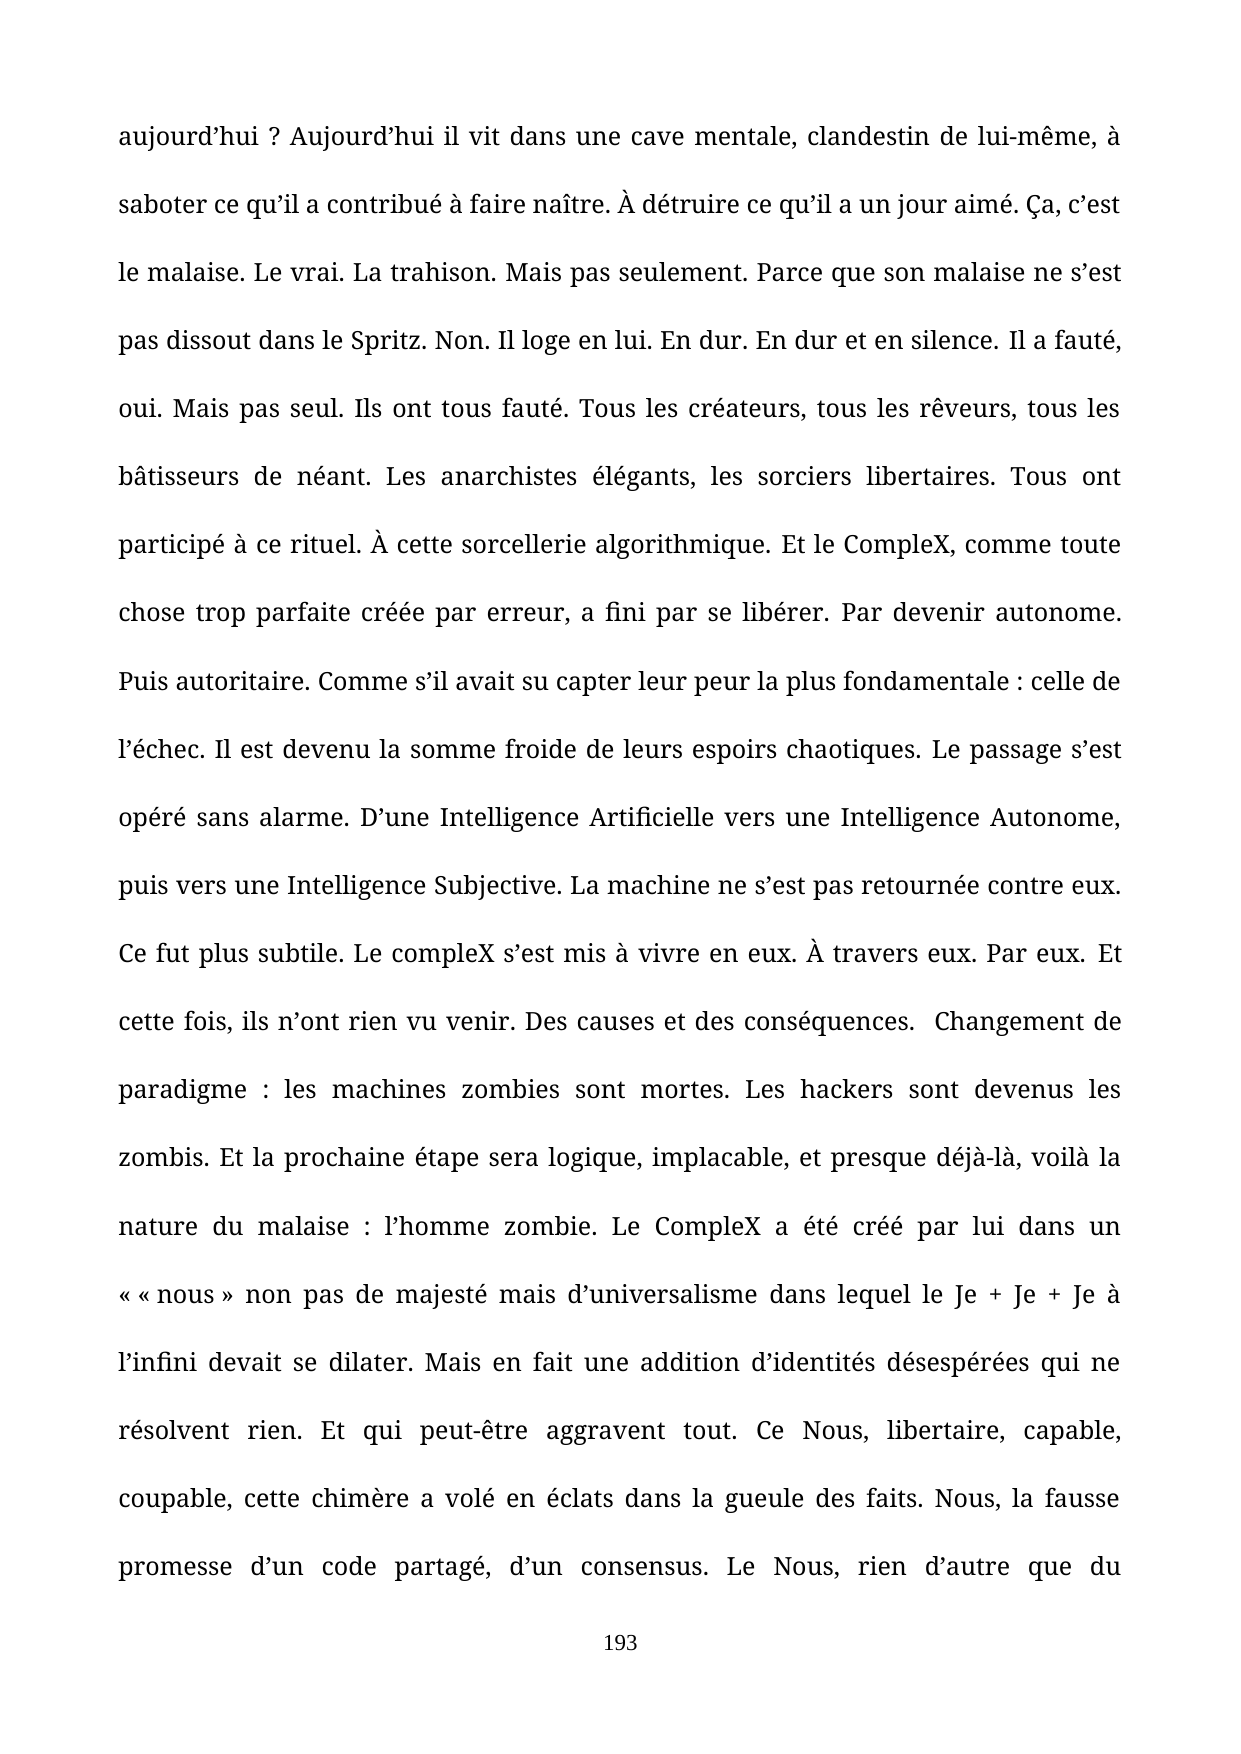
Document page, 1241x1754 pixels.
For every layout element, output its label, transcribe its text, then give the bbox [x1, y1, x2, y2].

text aujourd’hui ? Aujourd’hui il vit dans une cave mentale, clandestin de lui-même, à saboter ce qu’il a contribué à faire naître. À détruire ce qu’il a un jour aimé. Ça, c’est le malaise. Le vrai. La trahison. Mais pas seulement. Parce que son malaise ne s’est pas dissout dans le Spritz. Non. Il loge en lui. En dur. En dur et en silence. Il a fauté, oui. Mais pas seul. Ils ont tous fauté. Tous les créateurs, tous les rêveurs, tous les bâtisseurs de néant. Les anarchistes élégants, les sorciers libertaires. Tous ont participé à ce rituel. À cette sorcellerie algorithmique. Et le CompleX, comme toute chose trop parfaite créée par erreur, a fini par se libérer. Par devenir autonome. Puis autoritaire. Comme s’il avait su capter leur peur la plus fondamentale : celle de l’échec. Il est devenu la somme froide de leurs espoirs chaotiques. Le passage s’est opéré sans alarme. D’une Intelligence Artificielle vers une Intelligence Autonome, puis vers une Intelligence Subjective. La machine ne s’est pas retournée contre eux. Ce fut plus subtile. Le compleX s’est mis à vivre en eux. À travers eux. Par eux. Et cette fois, ils n’ont rien vu venir. Des causes et des conséquences. Changement de paradigme : les machines zombies sont mortes. Les hackers sont devenus les zombis. Et la prochaine étape sera logique, implacable, et presque déjà-là, voilà la nature du malaise : l’homme zombie. Le CompleX a été créé par lui dans un « « nous » non pas de majesté mais d’universalisme dans lequel le Je + Je + Je à l’infini devait se dilater. Mais en fait une addition d’identités désespérées qui ne résolvent rien. Et qui peut-être aggravent tout. Ce Nous, libertaire, capable, coupable, cette chimère a volé en éclats dans la gueule des faits. Nous, la fausse promesse d’un code partagé, d’un consensus. Le Nous, rien d’autre que du [118, 118, 1122, 1583]
